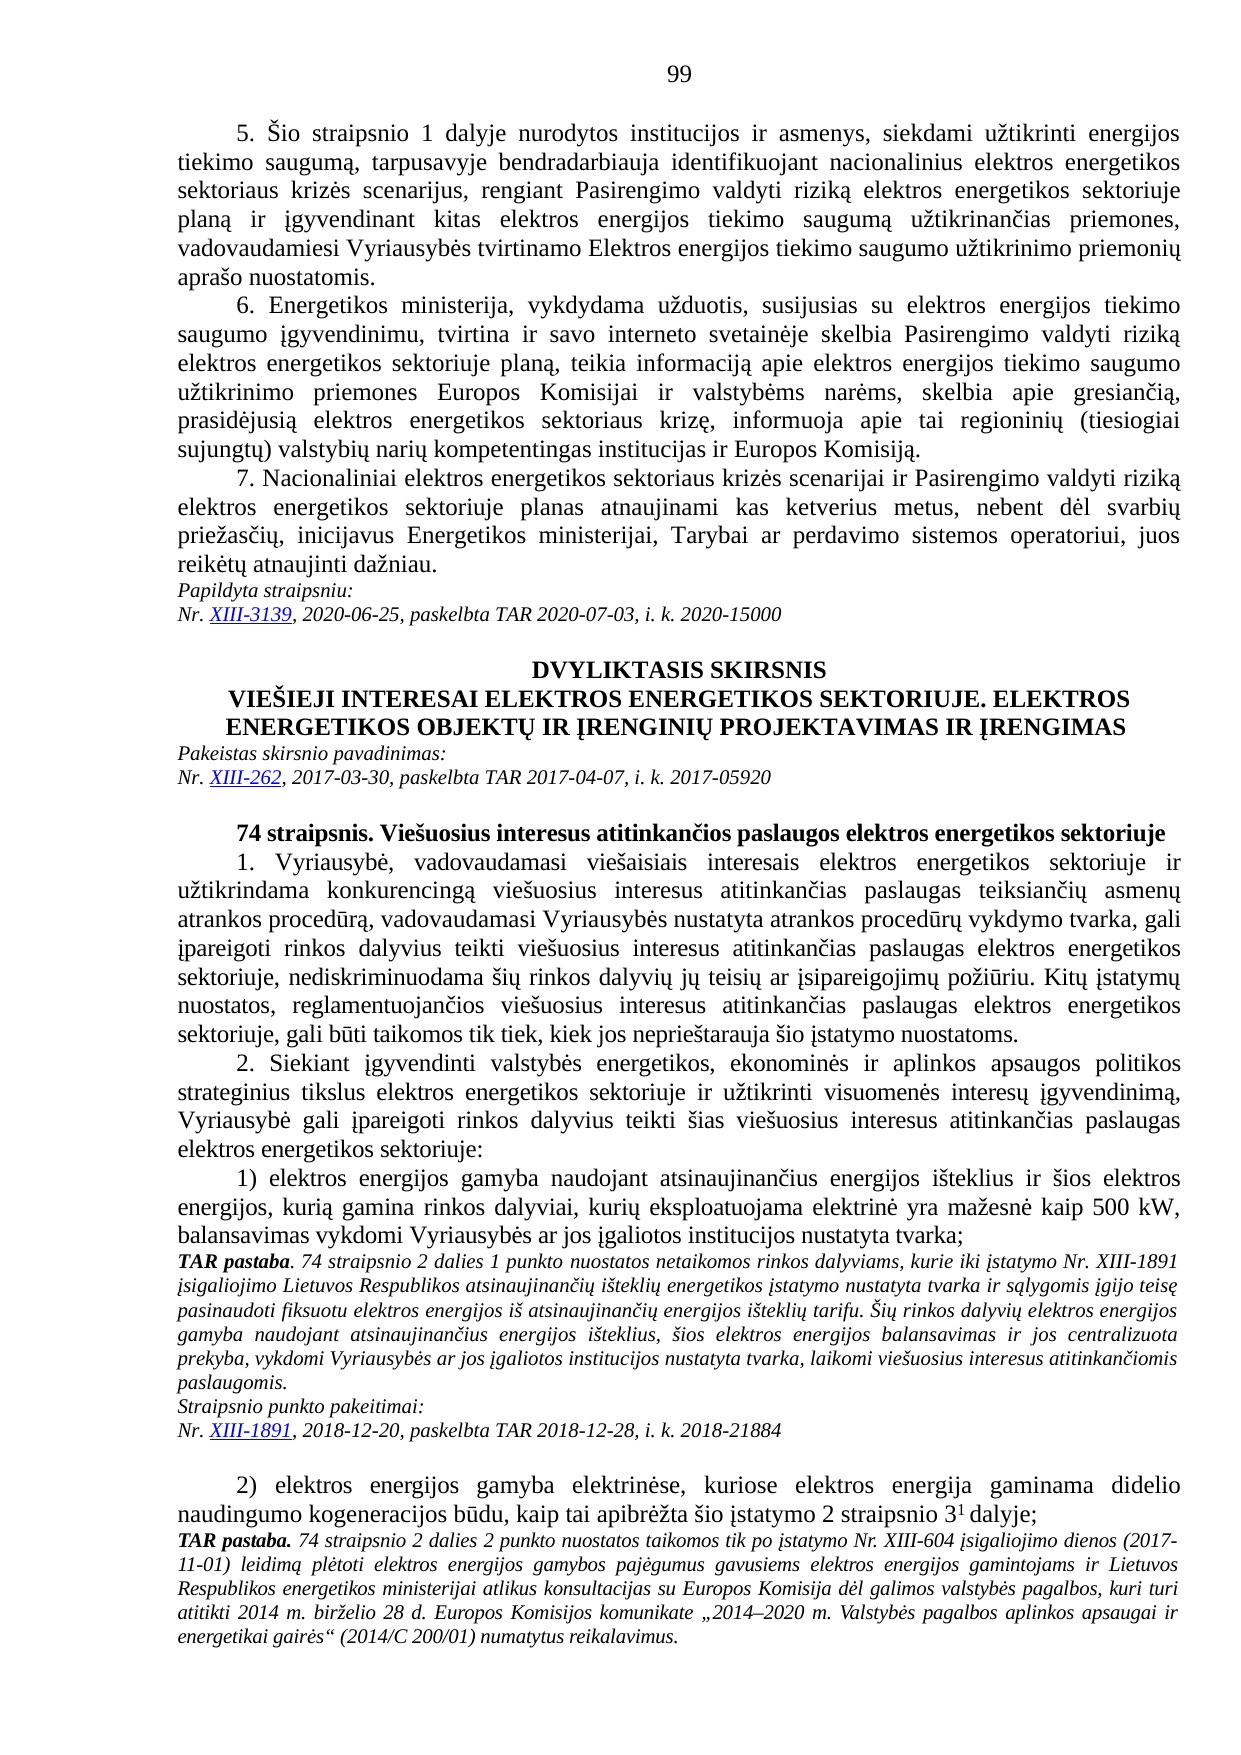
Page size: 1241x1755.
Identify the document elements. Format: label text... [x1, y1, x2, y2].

text Nr. XIII-3139, 2020-06-25, paskelbta TAR 2020-07-03, i. k. 2020-15000 [177, 602, 1181, 626]
text 7. Nacionaliniai elektros energetikos sektoriaus krizės scenarijai ir Pasirengimo valdyti riziką elektros energetikos sektoriuje planas atnaujinami kas ketverius metus, nebent dėl svarbių priežasčių, inicijavus Energetikos ministerijai, Tarybai ar perdavimo sistemos operatoriui, juos reikėtų atnaujinti dažniau. [177, 463, 1181, 578]
text 1. Vyriausybė, vadovaudamasi viešaisiais interesais elektros energetikos sektoriuje ir užtikrindama konkurencingą viešuosius interesus atitinkančias paslaugas teiksiančių asmenų atrankos procedūrą, vadovaudamasi Vyriausybės nustatyta atrankos procedūrų vykdymo tvarka, gali įpareigoti rinkos dalyvius teikti viešuosius interesus atitinkančias paslaugas elektros energetikos sektoriuje, nediskriminuodama šių rinkos dalyvių jų teisių ar įsipareigojimų požiūriu. Kitų įstatymų nuostatos, reglamentuojančios viešuosius interesus atitinkančias paslaugas elektros energetikos sektoriuje, gali būti taikomos tik tiek, kiek jos neprieštarauja šio įstatymo nuostatoms. [177, 847, 1181, 1048]
text Straipsnio punkto pakeitimai: [177, 1394, 1181, 1418]
text VIEŠIEJI INTERESAI ELEKTROS ENERGETIKOS SEKTORIUJE. ELEKTROS ENERGETIKOS OBJEKTŲ IR ĮRENGINIŲ PROJEKTAVIMAS IR ĮRENGIMAS [177, 684, 1181, 741]
text 6. Energetikos ministerija, vykdydama užduotis, susijusias su elektros energijos tiekimo saugumo įgyvendinimu, tvirtina ir savo interneto svetainėje skelbia Pasirengimo valdyti riziką elektros energetikos sektoriuje planą, teikia informaciją apie elektros energijos tiekimo saugumo užtikrinimo priemones Europos Komisijai ir valstybėms narėms, skelbia apie gresiančią, prasidėjusią elektros energetikos sektoriaus krizę, informuoja apie tai regioninių (tiesiogiai sujungtų) valstybių narių kompetentingas institucijas ir Europos Komisiją. [177, 291, 1181, 463]
text TAR pastaba. 74 straipsnio 2 dalies 2 punkto nuostatos taikomos tik po įstatymo Nr. XIII-604 įsigaliojimo dienos (2017-11-01) leidimą plėtoti elektros energijos gamybos pajėgumus gavusiems elektros energijos gamintojams ir Lietuvos Respublikos energetikos ministerijai atlikus konsultacijas su Europos Komisija dėl galimos valstybės pagalbos, kuri turi atitikti 2014 m. birželio 28 d. Europos Komisijos komunikate „2014–2020 m. Valstybės pagalbos aplinkos apsaugai ir energetikai gairės“ (2014/C 200/01) numatytus reikalavimus. [177, 1528, 1181, 1648]
text 5. Šio straipsnio 1 dalyje nurodytos institucijos ir asmenys, siekdami užtikrinti energijos tiekimo saugumą, tarpusavyje bendradarbiauja identifikuojant nacionalinius elektros energetikos sektoriaus krizės scenarijus, rengiant Pasirengimo valdyti riziką elektros energetikos sektoriuje planą ir įgyvendinant kitas elektros energijos tiekimo saugumą užtikrinančias priemones, vadovaudamiesi Vyriausybės tvirtinamo Elektros energijos tiekimo saugumo užtikrinimo priemonių aprašo nuostatomis. [177, 118, 1181, 291]
text Pakeistas skirsnio pavadinimas: [177, 741, 1181, 765]
text 74 straipsnis. Viešuosius interesus atitinkančios paslaugos elektros energetikos sektoriuje [236, 818, 1181, 847]
text Nr. XIII-262, 2017-03-30, paskelbta TAR 2017-04-07, i. k. 2017-05920 [177, 765, 1181, 789]
text 2. Siekiant įgyvendinti valstybės energetikos, ekonominės ir aplinkos apsaugos politikos strateginius tikslus elektros energetikos sektoriuje ir užtikrinti visuomenės interesų įgyvendinimą, Vyriausybė gali įpareigoti rinkos dalyvius teikti šias viešuosius interesus atitinkančias paslaugas elektros energetikos sektoriuje: [177, 1048, 1181, 1163]
text Nr. XIII-1891, 2018-12-20, paskelbta TAR 2018-12-28, i. k. 2018-21884 [177, 1418, 1181, 1442]
text 1) elektros energijos gamyba naudojant atsinaujinančius energijos išteklius ir šios elektros energijos, kurią gamina rinkos dalyviai, kurių eksploatuojama elektrinė yra mažesnė kaip 500 kW, balansavimas vykdomi Vyriausybės ar jos įgaliotos institucijos nustatyta tvarka; [177, 1163, 1181, 1249]
text Papildyta straipsniu: [177, 578, 1181, 602]
text TAR pastaba. 74 straipsnio 2 dalies 1 punkto nuostatos netaikomos rinkos dalyviams, kurie iki įstatymo Nr. XIII-1891 įsigaliojimo Lietuvos Respublikos atsinaujinančių išteklių energetikos įstatymo nustatyta tvarka ir sąlygomis įgijo teisę pasinaudoti fiksuotu elektros energijos iš atsinaujinančių energijos išteklių tarifu. Šių rinkos dalyvių elektros energijos gamyba naudojant atsinaujinančius energijos išteklius, šios elektros energijos balansavimas ir jos centralizuota prekyba, vykdomi Vyriausybės ar jos įgaliotos institucijos nustatyta tvarka, laikomi viešuosius interesus atitinkančiomis paslaugomis. [177, 1249, 1181, 1394]
text DVYLIKTASIS SKIRSNIS [177, 655, 1181, 684]
text 2) elektros energijos gamyba elektrinėse, kuriose elektros energija gaminama didelio naudingumo kogeneracijos būdu, kaip tai apibrėžta šio įstatymo 2 straipsnio 31 dalyje; [177, 1471, 1181, 1528]
